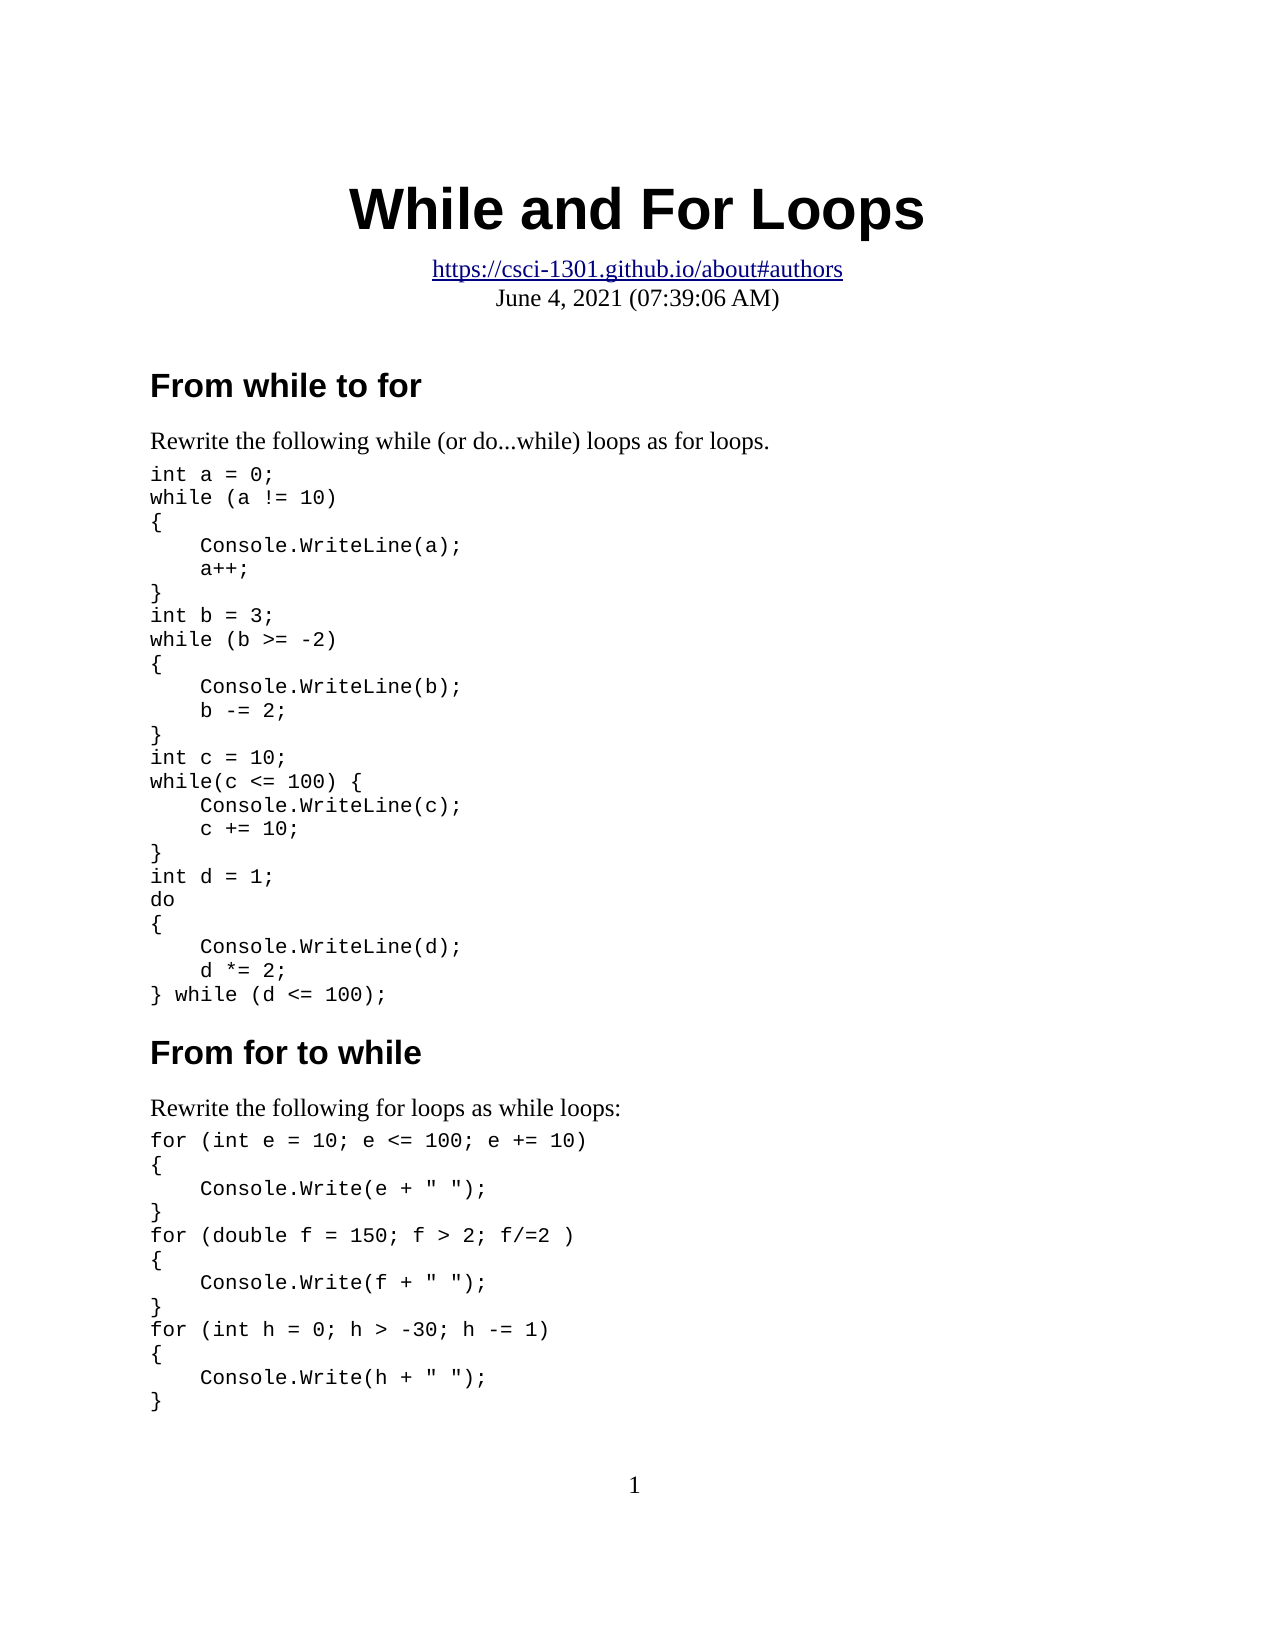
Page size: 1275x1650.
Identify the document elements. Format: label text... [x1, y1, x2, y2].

text June 4, 2021 (07:39:06 AM) [150, 283, 1125, 312]
text for (double f = 150; f > 2; f/=2 ) [150, 1225, 1125, 1248]
text { [150, 653, 1125, 676]
text } [150, 724, 1125, 747]
text { [150, 913, 1125, 937]
text while (a != 10) [150, 487, 1125, 511]
text int d = 1; [150, 866, 1125, 889]
text } [150, 842, 1125, 866]
text Console.WriteLine(a); [150, 534, 1125, 558]
subtitle From for to while [150, 1032, 1125, 1071]
text { [150, 1248, 1125, 1272]
text do [150, 889, 1125, 913]
text } [150, 1201, 1125, 1225]
text { [150, 511, 1125, 534]
text Console.Write(h + " "); [150, 1367, 1125, 1390]
text } while (d <= 100); [150, 984, 1125, 1007]
subtitle From while to for [150, 366, 1125, 404]
text Console.Write(f + " "); [150, 1272, 1125, 1296]
title While and For Loops [150, 175, 1125, 242]
text Rewrite the following while (or do...while) loops as for loops. [150, 426, 1125, 455]
text } [150, 1390, 1125, 1414]
text a++; [150, 558, 1125, 582]
text Console.WriteLine(b); [150, 676, 1125, 700]
text } [150, 582, 1125, 606]
text c += 10; [150, 818, 1125, 842]
text } [150, 1296, 1125, 1319]
text https://csci-1301.github.io/about#authors [150, 254, 1125, 283]
text int c = 10; [150, 747, 1125, 771]
text Console.WriteLine(d); [150, 937, 1125, 960]
text int b = 3; [150, 606, 1125, 629]
text d *= 2; [150, 960, 1125, 984]
text for (int e = 10; e <= 100; e += 10) [150, 1130, 1125, 1154]
text { [150, 1154, 1125, 1178]
text while (b >= -2) [150, 629, 1125, 653]
text Console.WriteLine(c); [150, 795, 1125, 818]
text while(c <= 100) { [150, 771, 1125, 795]
text Rewrite the following for loops as while loops: [150, 1093, 1125, 1121]
text for (int h = 0; h > -30; h -= 1) [150, 1319, 1125, 1343]
text int a = 0; [150, 464, 1125, 487]
text b -= 2; [150, 700, 1125, 724]
text Console.Write(e + " "); [150, 1178, 1125, 1201]
text { [150, 1343, 1125, 1367]
